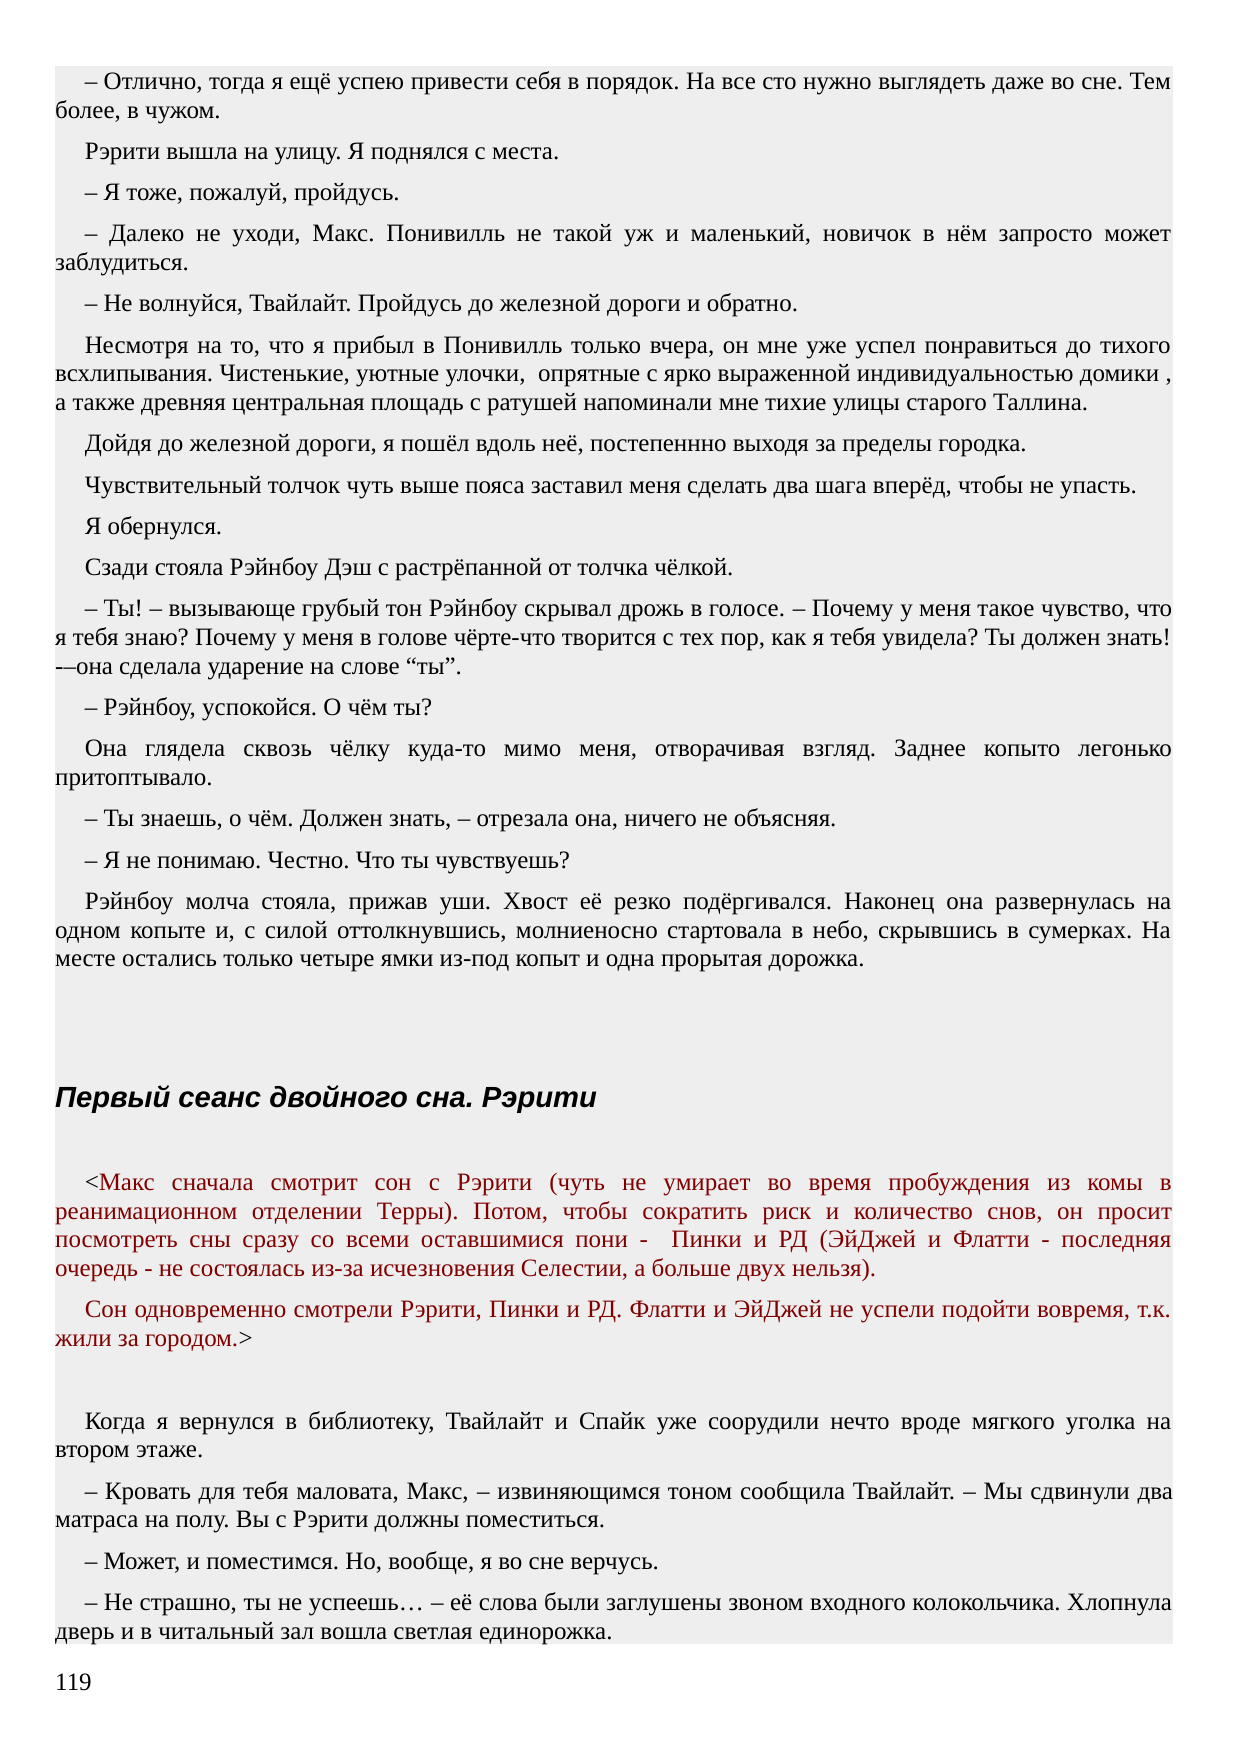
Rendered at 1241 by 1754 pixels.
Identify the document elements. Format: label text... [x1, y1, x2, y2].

text – Далеко не уходи, Макс. Понивилль не такой уж и маленький, новичок в нём запросто может заблудиться. [55, 218, 1173, 276]
text Я обернулся. [55, 511, 1173, 540]
text Несмотря на то, что я прибыл в Понивилль только вчера, он мне уже успел понравиться до тихого всхлипывания. Чистенькие, уютные улочки, опрятные с ярко выраженной индивидуальностью домики , а также древняя центральная площадь с ратушей напоминали мне тихие улицы старого Таллина. [55, 330, 1173, 416]
text Она глядела сквозь чёлку куда-то мимо меня, отворачивая взгляд. Заднее копыто легонько притоптывало. [55, 733, 1173, 791]
text Когда я вернулся в библиотеку, Твайлайт и Спайк уже соорудили нечто вроде мягкого уголка на втором этаже. [55, 1406, 1173, 1463]
text Рэйнбоу молча стояла, прижав уши. Хвост её резко подёргивался. Наконец она развернулась на одном копыте и, с силой оттолкнувшись, молниеносно стартовала в небо, скрывшись в сумерках. На месте остались только четыре ямки из-под копыт и одна прорытая дорожка. [55, 886, 1173, 972]
text – Не страшно, ты не успеешь… – её слова были заглушены звоном входного колокольчика. Хлопнула дверь и в читальный зал вошла светлая единорожка. [55, 1587, 1173, 1644]
text – Я тоже, пожалуй, пройдусь. [55, 177, 1173, 206]
text Дойдя до железной дороги, я пошёл вдоль неё, постепеннно выходя за пределы городка. [55, 428, 1173, 457]
text <Макс сначала смотрит сон с Рэрити (чуть не умирает во время пробуждения из комы в реанимационном отделении Терры). Потом, чтобы сократить риск и количество снов, он просит посмотреть сны сразу со всеми оставшимися пони - Пинки и РД (ЭйДжей и Флатти - последняя очередь - не состоялась из-за исчезновения Селестии, а больше двух нельзя). [55, 1167, 1173, 1282]
text Сон одновременно смотрели Рэрити, Пинки и РД. Флатти и ЭйДжей не успели подойти вовремя, т.к. жили за городом.> [55, 1294, 1173, 1352]
text – Не волнуйся, Твайлайт. Пройдусь до железной дороги и обратно. [55, 288, 1173, 317]
subtitle Первый сеанс двойного сна. Рэрити [55, 1080, 1173, 1113]
text – Я не понимаю. Честно. Что ты чувствуешь? [55, 845, 1173, 873]
text – Ты! – вызывающе грубый тон Рэйнбоу скрывал дрожь в голосе. – Почему у меня такое чувство, что я тебя знаю? Почему у меня в голове чёрте-что творится с тех пор, как я тебя увидела? Ты должен знать! -–она сделала ударение на слове “ты”. [55, 593, 1173, 680]
text – Может, и поместимся. Но, вообще, я во сне верчусь. [55, 1546, 1173, 1574]
text – Отлично, тогда я ещё успею привести себя в порядок. На все сто нужно выглядеть даже во сне. Тем более, в чужом. [55, 66, 1173, 123]
text Рэрити вышла на улицу. Я поднялся с места. [55, 136, 1173, 165]
text – Рэйнбоу, успокойся. О чём ты? [55, 692, 1173, 721]
text Чувствительный толчок чуть выше пояса заставил меня сделать два шага вперёд, чтобы не упасть. [55, 470, 1173, 498]
text Сзади стояла Рэйнбоу Дэш с растрёпанной от толчка чёлкой. [55, 552, 1173, 581]
text – Кровать для тебя маловата, Макс, – извиняющимся тоном сообщила Твайлайт. – Мы сдвинули два матраса на полу. Вы с Рэрити должны поместиться. [55, 1476, 1173, 1533]
text – Ты знаешь, о чём. Должен знать, – отрезала она, ничего не объясняя. [55, 803, 1173, 832]
